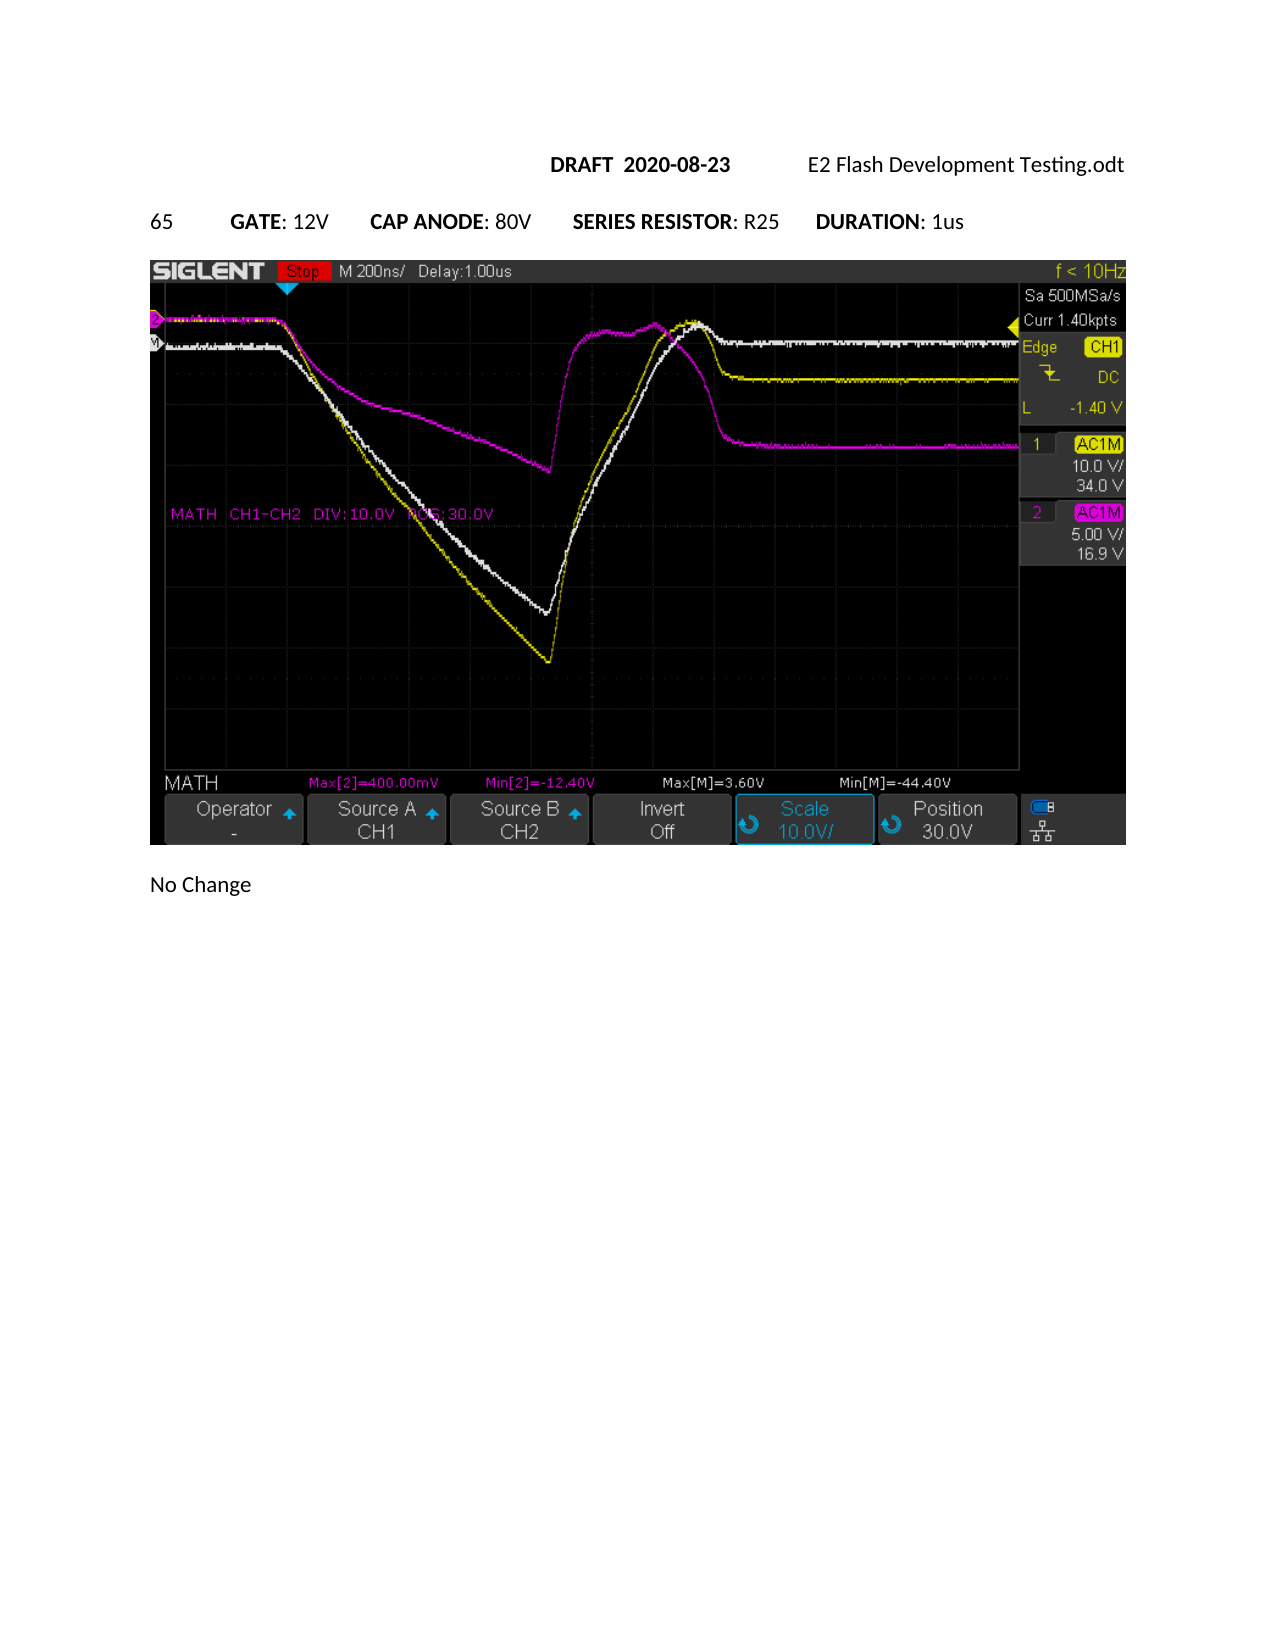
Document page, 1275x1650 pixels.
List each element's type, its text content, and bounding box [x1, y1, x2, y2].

picture [737, 796, 873, 843]
text 65 GATE: 12V CAP ANODE: 80V SERIES RESISTOR: R25 DURATION: 1us [150, 207, 1125, 236]
text No Change [150, 870, 1125, 898]
picture [150, 260, 1126, 845]
